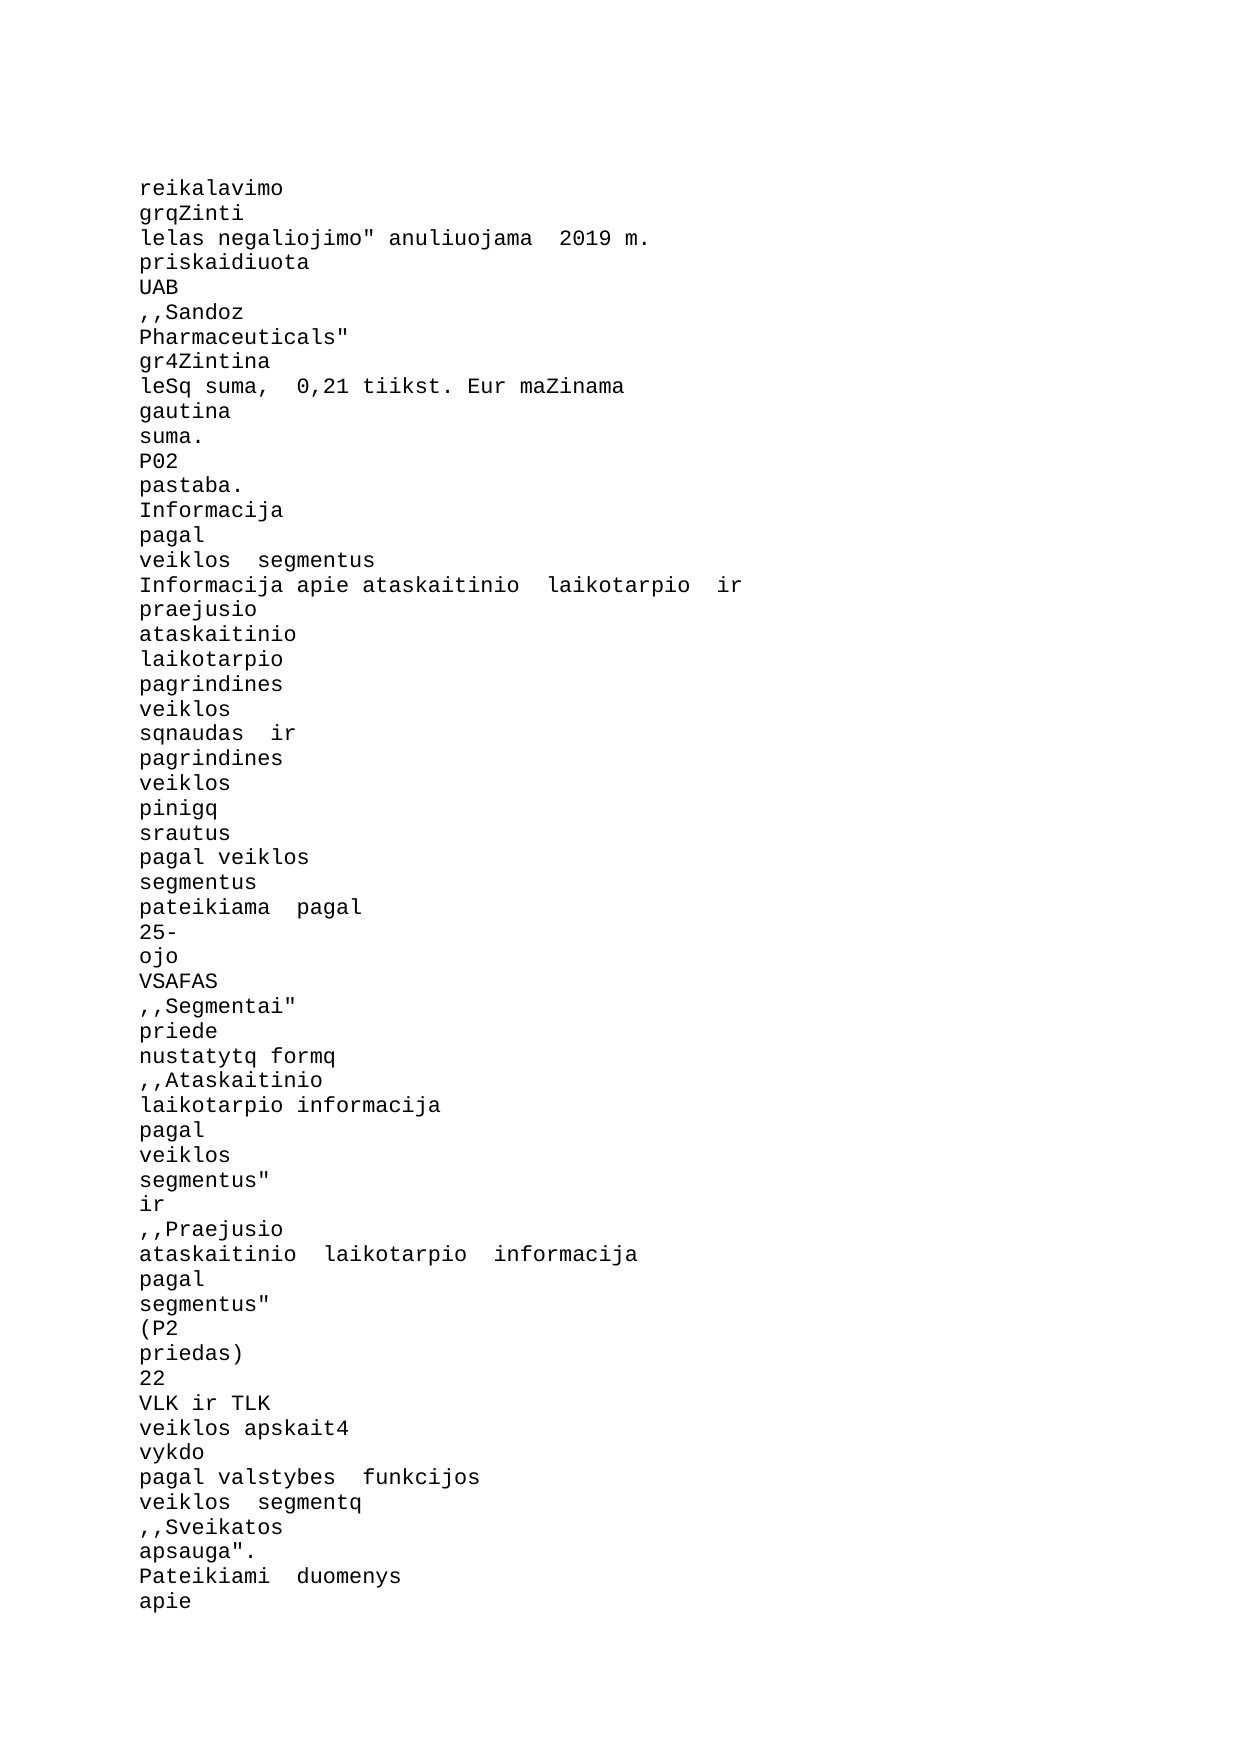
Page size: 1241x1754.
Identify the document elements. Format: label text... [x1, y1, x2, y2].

text sqnaudas ir [139, 723, 1101, 747]
text veiklos segmentq [139, 1491, 1101, 1516]
text ,,Segmentai" [139, 995, 1101, 1020]
text veiklos [139, 772, 1101, 797]
text apsauga". [139, 1541, 1101, 1566]
text priede [139, 1020, 1101, 1045]
text segmentus [139, 871, 1101, 896]
text pateikiama pagal [139, 896, 1101, 921]
text ,,Ataskaitinio [139, 1070, 1101, 1094]
text 25- [139, 921, 1101, 946]
text ojo [139, 946, 1101, 971]
text (P2 [139, 1318, 1101, 1342]
text ir [139, 1194, 1101, 1218]
text segmentus" [139, 1293, 1101, 1318]
text srautus [139, 822, 1101, 847]
text veiklos [139, 698, 1101, 723]
text suma. [139, 425, 1101, 450]
text lelas negaliojimo" anuliuojama 2019 m. [139, 227, 1101, 252]
text VSAFAS [139, 971, 1101, 995]
text grqZinti [139, 202, 1101, 227]
text pinigq [139, 797, 1101, 822]
text laikotarpio informacija [139, 1094, 1101, 1119]
text veiklos [139, 1144, 1101, 1169]
text ,,Sandoz [139, 301, 1101, 326]
text leSq suma, 0,21 tiikst. Eur maZinama [139, 376, 1101, 400]
text UAB [139, 276, 1101, 301]
text Informacija apie ataskaitinio laikotarpio ir [139, 574, 1101, 599]
text VLK ir TLK [139, 1392, 1101, 1417]
text vykdo [139, 1442, 1101, 1466]
text pagal [139, 1119, 1101, 1144]
text gr4Zintina [139, 351, 1101, 376]
text pagrindines [139, 673, 1101, 698]
text priskaidiuota [139, 252, 1101, 276]
text apie [139, 1590, 1101, 1615]
text Informacija [139, 499, 1101, 524]
text ataskaitinio [139, 623, 1101, 648]
text gautina [139, 400, 1101, 425]
text pagal [139, 524, 1101, 549]
text pagrindines [139, 747, 1101, 772]
text ,,Sveikatos [139, 1516, 1101, 1541]
text Pharmaceuticals" [139, 326, 1101, 351]
text veiklos segmentus [139, 549, 1101, 574]
text reikalavimo [139, 177, 1101, 202]
text nustatytq formq [139, 1045, 1101, 1070]
text pastaba. [139, 475, 1101, 499]
text Pateikiami duomenys [139, 1566, 1101, 1590]
text laikotarpio [139, 648, 1101, 673]
text pagal veiklos [139, 847, 1101, 871]
text 22 [139, 1367, 1101, 1392]
text pagal [139, 1268, 1101, 1293]
text veiklos apskait4 [139, 1417, 1101, 1442]
text praejusio [139, 599, 1101, 623]
text P02 [139, 450, 1101, 475]
text ,,Praejusio [139, 1218, 1101, 1243]
text ataskaitinio laikotarpio informacija [139, 1243, 1101, 1268]
text segmentus" [139, 1169, 1101, 1194]
text pagal valstybes funkcijos [139, 1466, 1101, 1491]
text priedas) [139, 1342, 1101, 1367]
